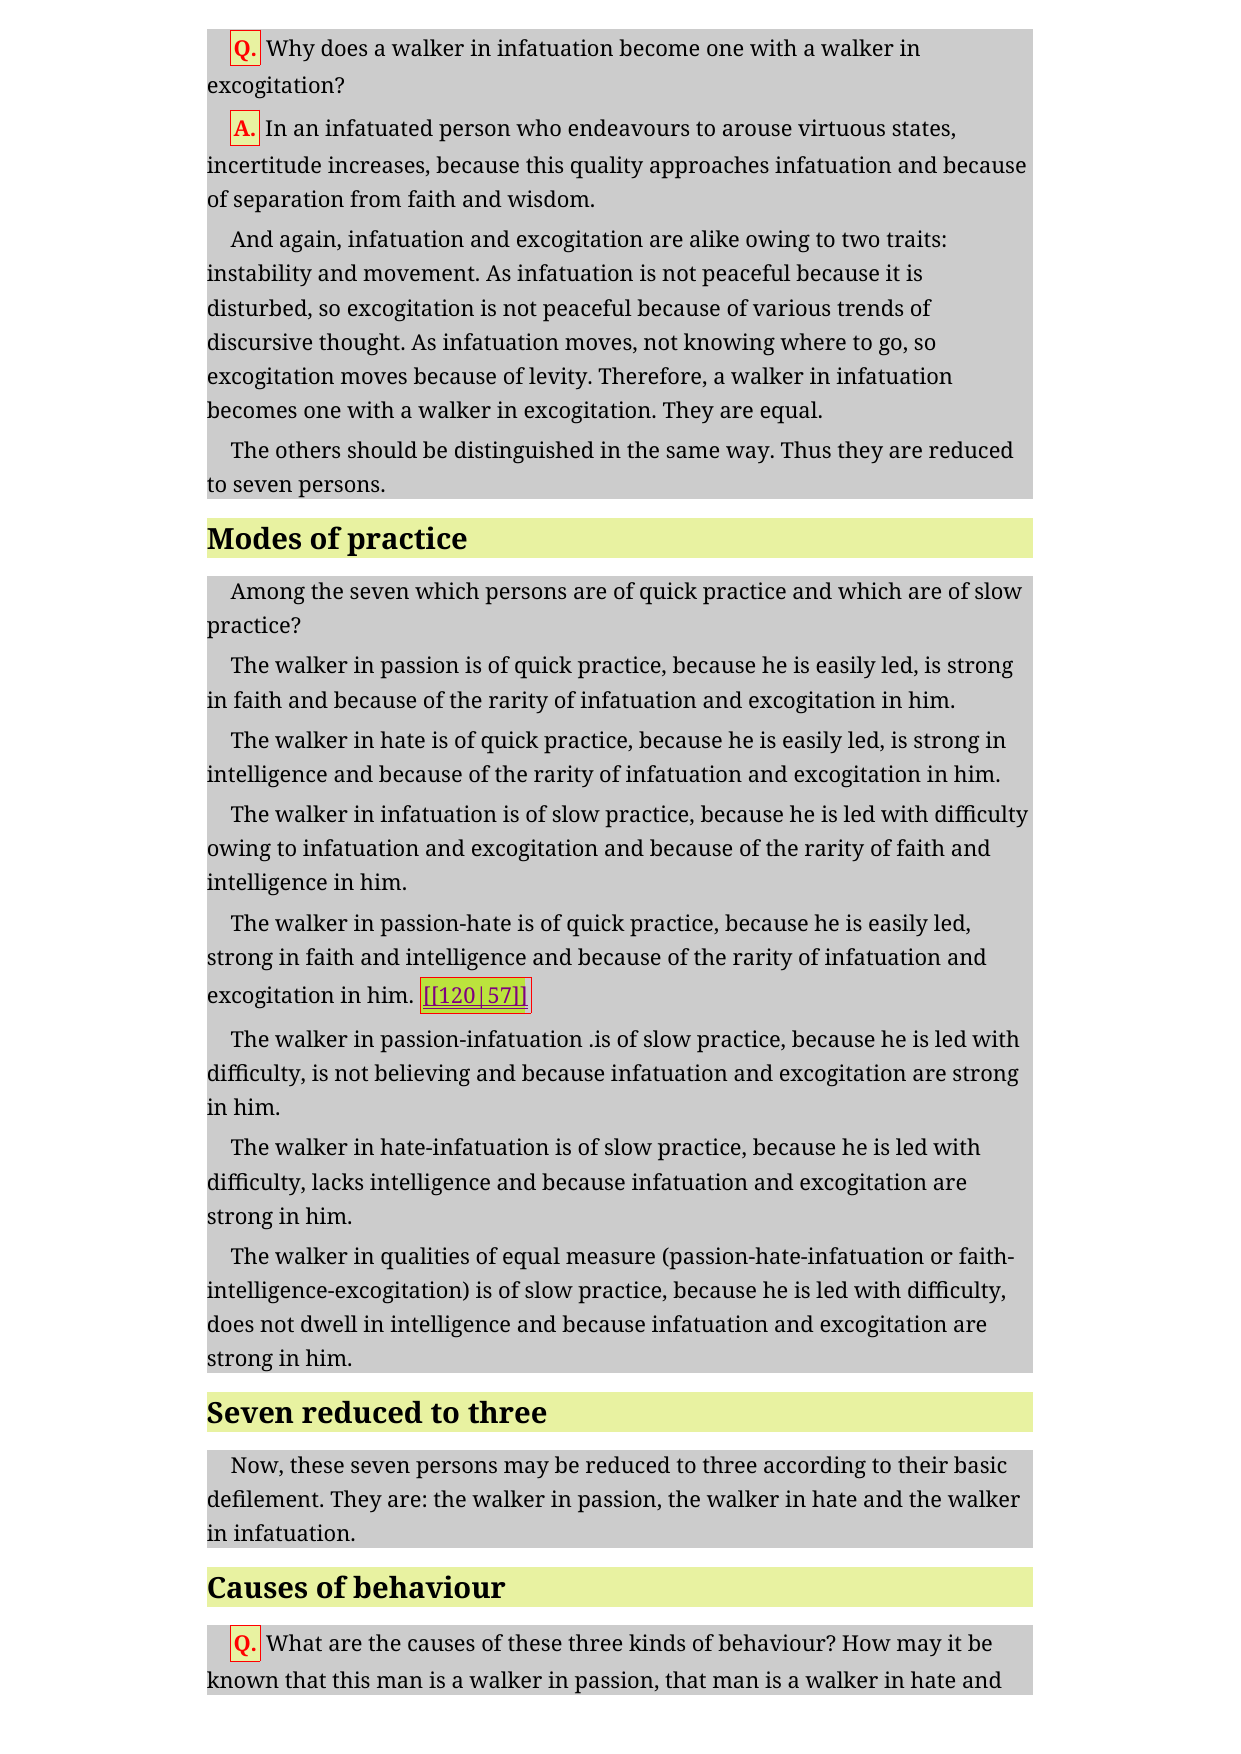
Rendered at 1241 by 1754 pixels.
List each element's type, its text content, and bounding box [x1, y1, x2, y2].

text And again, infatuation and excogitation are alike owing to two traits: instability and movement. As infatuation is not peaceful because it is disturbed, so excogitation is not peaceful because of various trends of discursive thought. As infatuation moves, not knowing where to go, so excogitation moves because of levity. Therefore, a walker in infatuation becomes one with a walker in excogitation. They are equal. [207, 224, 1033, 425]
text The walker in qualities of equal measure (passion-hate-infatuation or faith-intelligence-excogitation) is of slow practice, because he is led with difficulty, does not dwell in intelligence and because infatuation and excogitation are strong in him. [207, 1241, 1033, 1373]
text The walker in passion-infatuation .is of slow practice, because he is led with difficulty, is not believing and because infatuation and excogitation are strong in him. [207, 1024, 1033, 1122]
text The walker in hate is of quick practice, because he is easily led, is strong in intelligence and because of the rarity of infatuation and excogitation in him. [207, 725, 1033, 789]
subtitle Causes of behaviour [207, 1567, 1033, 1607]
subtitle Seven reduced to three [207, 1392, 1033, 1432]
text The walker in passion-hate is of quick practice, because he is easily led, strong in faith and intelligence and because of the rarity of infatuation and excogitation in him. [[120|57]] [207, 907, 1033, 1013]
text Q. Why does a walker in infatuation become one with a walker in excogitation? [207, 29, 1033, 99]
text The walker in infatuation is of slow practice, because he is led with difficulty owing to infatuation and excogitation and because of the rarity of faith and intelligence in him. [207, 799, 1033, 897]
text Now, these seven persons may be reduced to three according to their basic defilement. They are: the walker in passion, the walker in hate and the walker in infatuation. [207, 1450, 1033, 1548]
subtitle Modes of practice [207, 518, 1033, 558]
text Among the seven which persons are of quick practice and which are of slow practice? [207, 576, 1033, 640]
text Q. What are the causes of these three kinds of behaviour? How may it be known that this man is a walker in passion, that man is a walker in hate and [207, 1625, 1033, 1695]
text The others should be distinguished in the same way. Thus they are reduced to seven persons. [207, 435, 1033, 499]
text The walker in hate-infatuation is of slow practice, because he is led with difficulty, lacks intelligence and because infatuation and excogitation are strong in him. [207, 1132, 1033, 1230]
text The walker in passion is of quick practice, because he is easily led, is strong in faith and because of the rarity of infatuation and excogitation in him. [207, 651, 1033, 714]
text A. In an infatuated person who endeavours to arouse virtuous states, incertitude increases, because this quality approaches infatuation and because of separation from faith and wisdom. [207, 110, 1033, 214]
